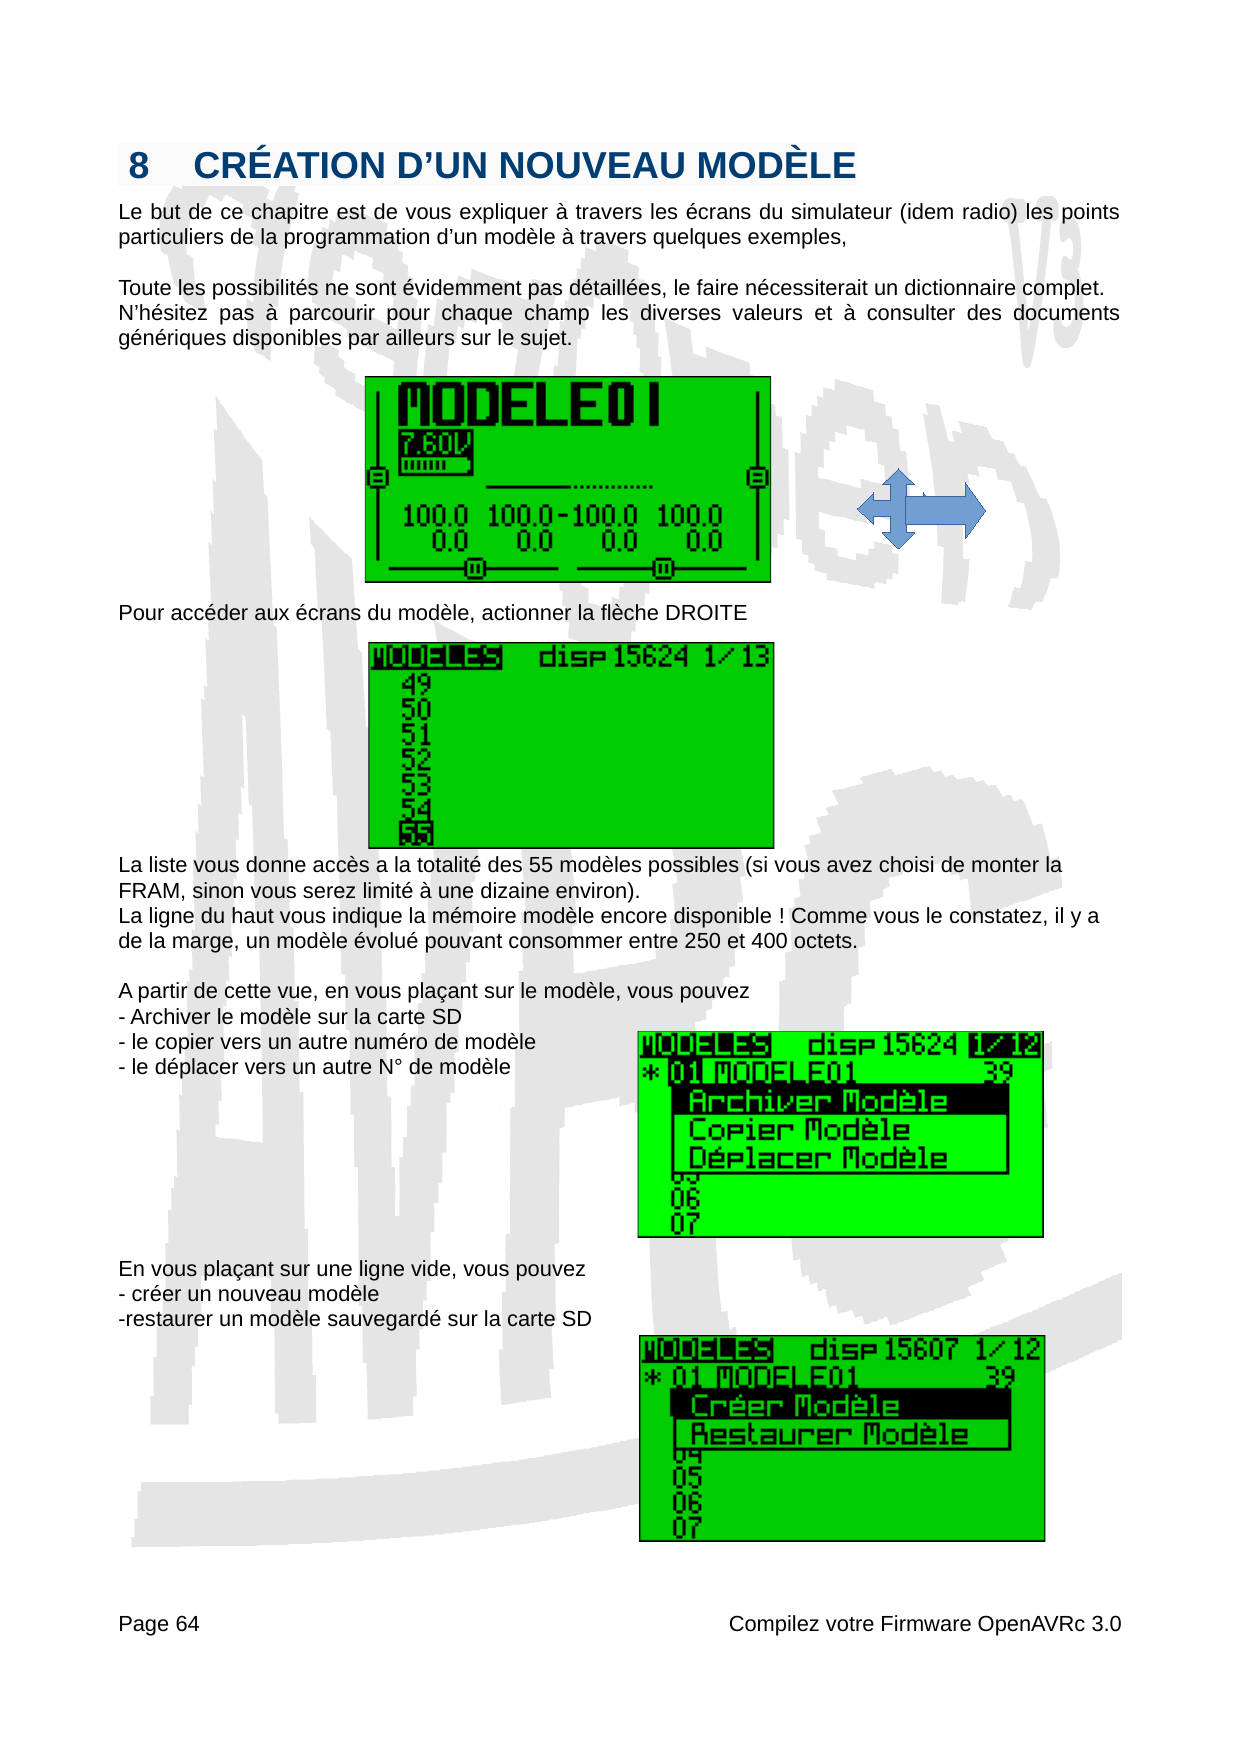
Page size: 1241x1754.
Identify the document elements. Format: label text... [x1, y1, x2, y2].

text La liste vous donne accès a la totalité des 55 modèles possibles (si vous avez choisi de monter la FRAM, sinon vous serez limité à une dizaine environ). [118, 852, 1122, 903]
text - le copier vers un autre numéro de modèle [118, 1029, 1122, 1054]
text [1044, 1054, 1122, 1079]
text Le but de ce chapitre est de vous expliquer à travers les écrans du simulateur (idem radio) les points particuliers de la programmation d’un modèle à travers quelques exemples, [118, 199, 1122, 249]
picture [637, 1031, 1044, 1238]
text A partir de cette vue, en vous plaçant sur le modèle, vous pouvez [118, 978, 1122, 1004]
text -restaurer un modèle sauvegardé sur la carte SD [118, 1306, 1122, 1331]
text - le déplacer vers un autre N° de modèle [118, 1054, 637, 1079]
picture [639, 1335, 1046, 1542]
picture [368, 642, 775, 849]
text La ligne du haut vous indique la mémoire modèle encore disponible ! Comme vous le constatez, il y a de la marge, un modèle évolué pouvant consommer entre 250 et 400 octets. [118, 903, 1122, 953]
text Toute les possibilités ne sont évidemment pas détaillées, le faire nécessiterait un dictionnaire complet. [118, 274, 1122, 299]
text - créer un nouveau modèle [118, 1281, 1122, 1306]
text - Archiver le modèle sur la carte SD [118, 1004, 1122, 1029]
text N’hésitez pas à parcourir pour chaque champ les diverses valeurs et à consulter des documents génériques disponibles par ailleurs sur le sujet. [118, 299, 1122, 350]
subtitle CRÉATION D’UN NOUVEAU MODÈLE [118, 143, 1122, 186]
text Pour accéder aux écrans du modèle, actionner la flèche DROITE [118, 600, 1122, 626]
picture [364, 376, 772, 583]
text En vous plaçant sur une ligne vide, vous pouvez [118, 1256, 1122, 1281]
